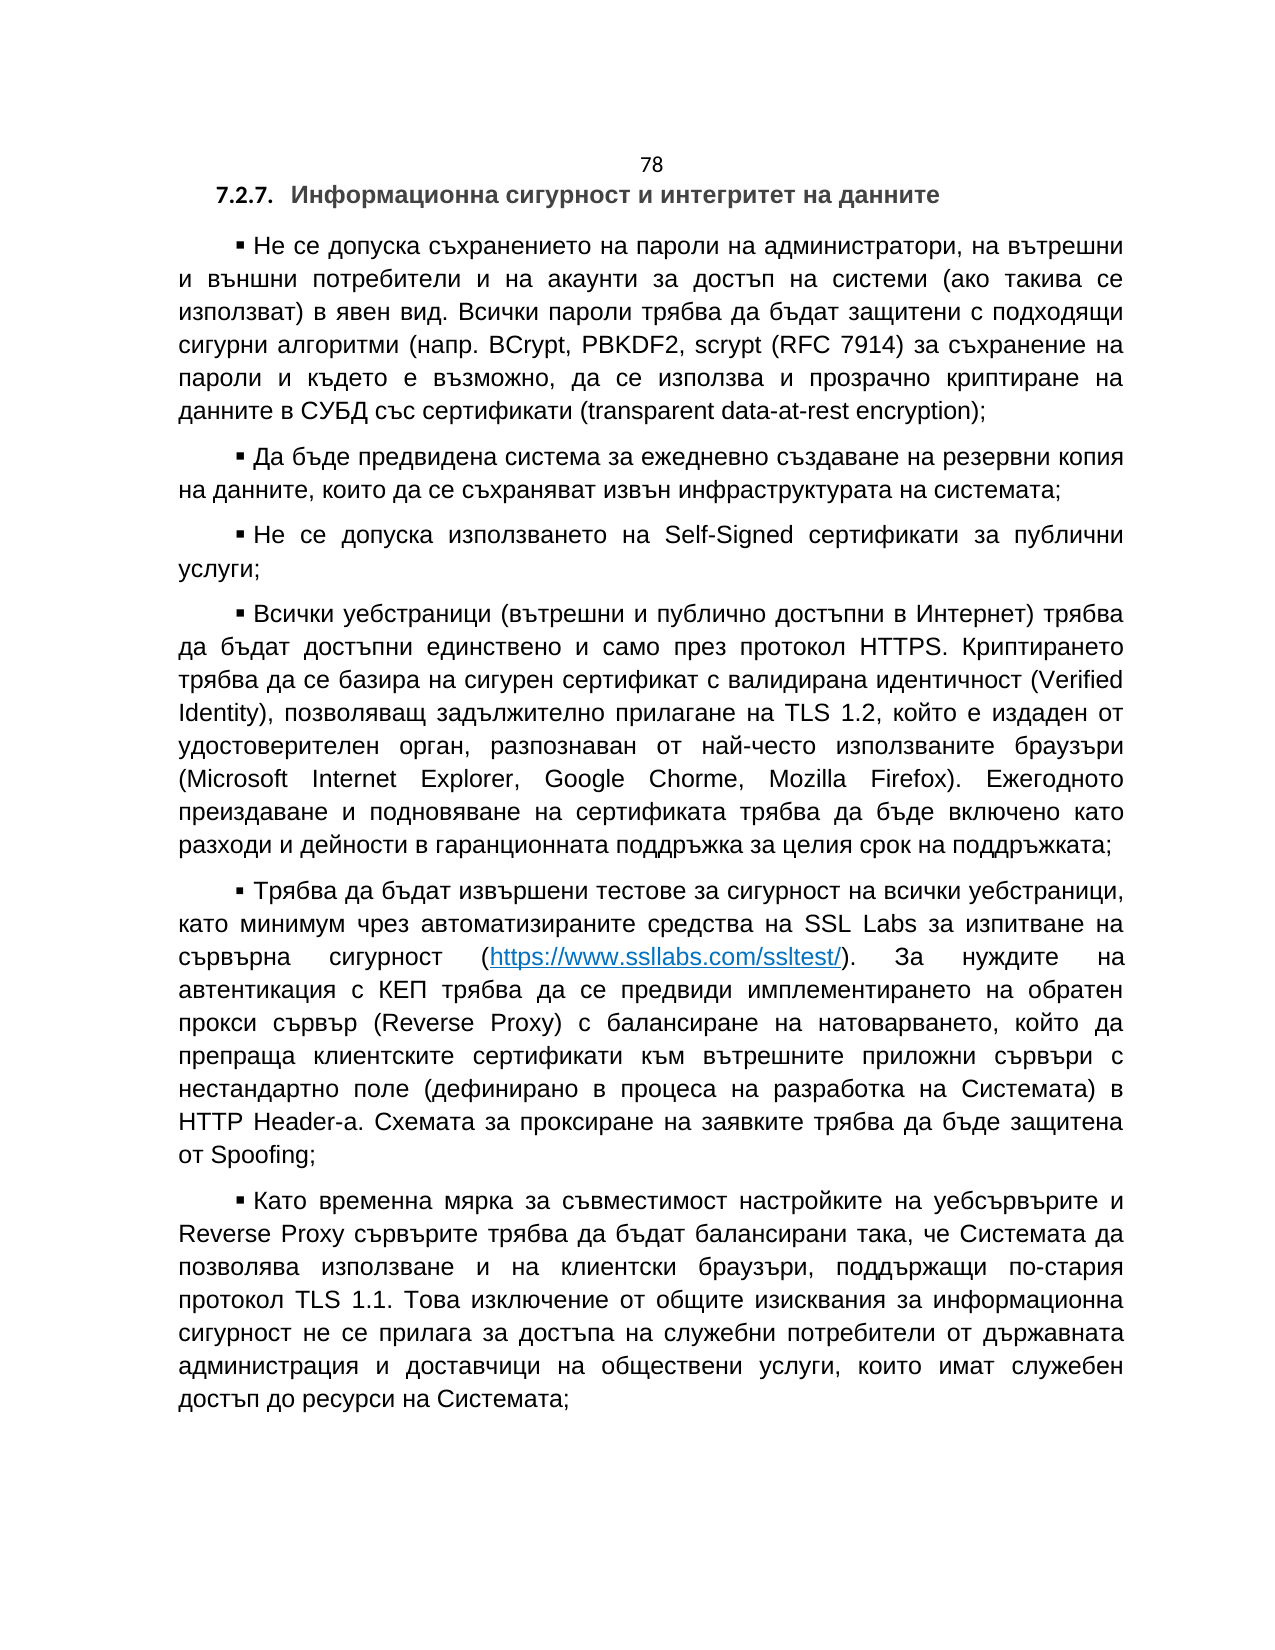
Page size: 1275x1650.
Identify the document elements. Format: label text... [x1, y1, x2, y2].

list Да бъде предвидена система за ежедневно създаване на резервни копия на данните, които да се съхраняват извън инфраструктурата на системата; [178, 442, 1125, 504]
list Всички уебстраници (вътрешни и публично достъпни в Интернет) трябва да бъдат достъпни единствено и само през протокол HTTPS. Криптирането трябва да се базира на сигурен сертификат с валидирана идентичност (Verified Identity), позволяващ задължително прилагане на TLS 1.2, който е издаден от удостоверителен орган, разпознаван от най-често използваните браузъри (Microsoft Internet Explorer, Google Chorme, Mozilla Firefox). Ежегодното преиздаване и подновяване на сертификата трябва да бъде включено като разходи и дейности в гаранционната поддръжка за целия срок на поддръжката; [178, 599, 1125, 859]
list Не се допуска използването на Self-Signed сертификати за публични услуги; [178, 521, 1125, 582]
list Не се допуска съхранението на пароли на администратори, на вътрешни и външни потребители и на акаунти за достъп на системи (ако такива се използват) в явен вид. Всички пароли трябва да бъдат защитени с подходящи сигурни алгоритми (напр. BCrypt, PBKDF2, scrypt (RFC 7914) за съхранение на пароли и където е възможно, да се използва и прозрачно криптиране на данните в СУБД със сертификати (transparent data-at-rest encryption); [178, 231, 1125, 425]
list Трябва да бъдат извършени тестове за сигурност на всички уебстраници, като минимум чрез автоматизираните средства на SSL Labs за изпитване на сървърна сигурност (https://www.ssllabs.com/ssltest/). За нуждите на автентикация с КЕП трябва да се предвиди имплементирането на обратен прокси сървър (Reverse Proxy) с балансиране на натоварването, който да препраща клиентските сертификати към вътрешните приложни сървъри с нестандартно поле (дефинирано в процеса на разработка на Системата) в HTTP Header-а. Схемата за проксиране на заявките трябва да бъде защитена от Spoofing; [178, 876, 1125, 1169]
list Като временна мярка за съвместимост настройките на уебсървърите и Reverse Proxy сървърите трябва да бъдат балансирани така, че Системата да позволява използване и на клиентски браузъри, поддържащи по-стария протокол TLS 1.1. Това изключение от общите изисквания за информационна сигурност не се прилага за достъпа на служебни потребители от държавната администрация и доставчици на обществени услуги, които имат служебен достъп до ресурси на Системата; [178, 1186, 1125, 1413]
subtitle Информационна сигурност и интегритет на данните [216, 179, 1125, 210]
